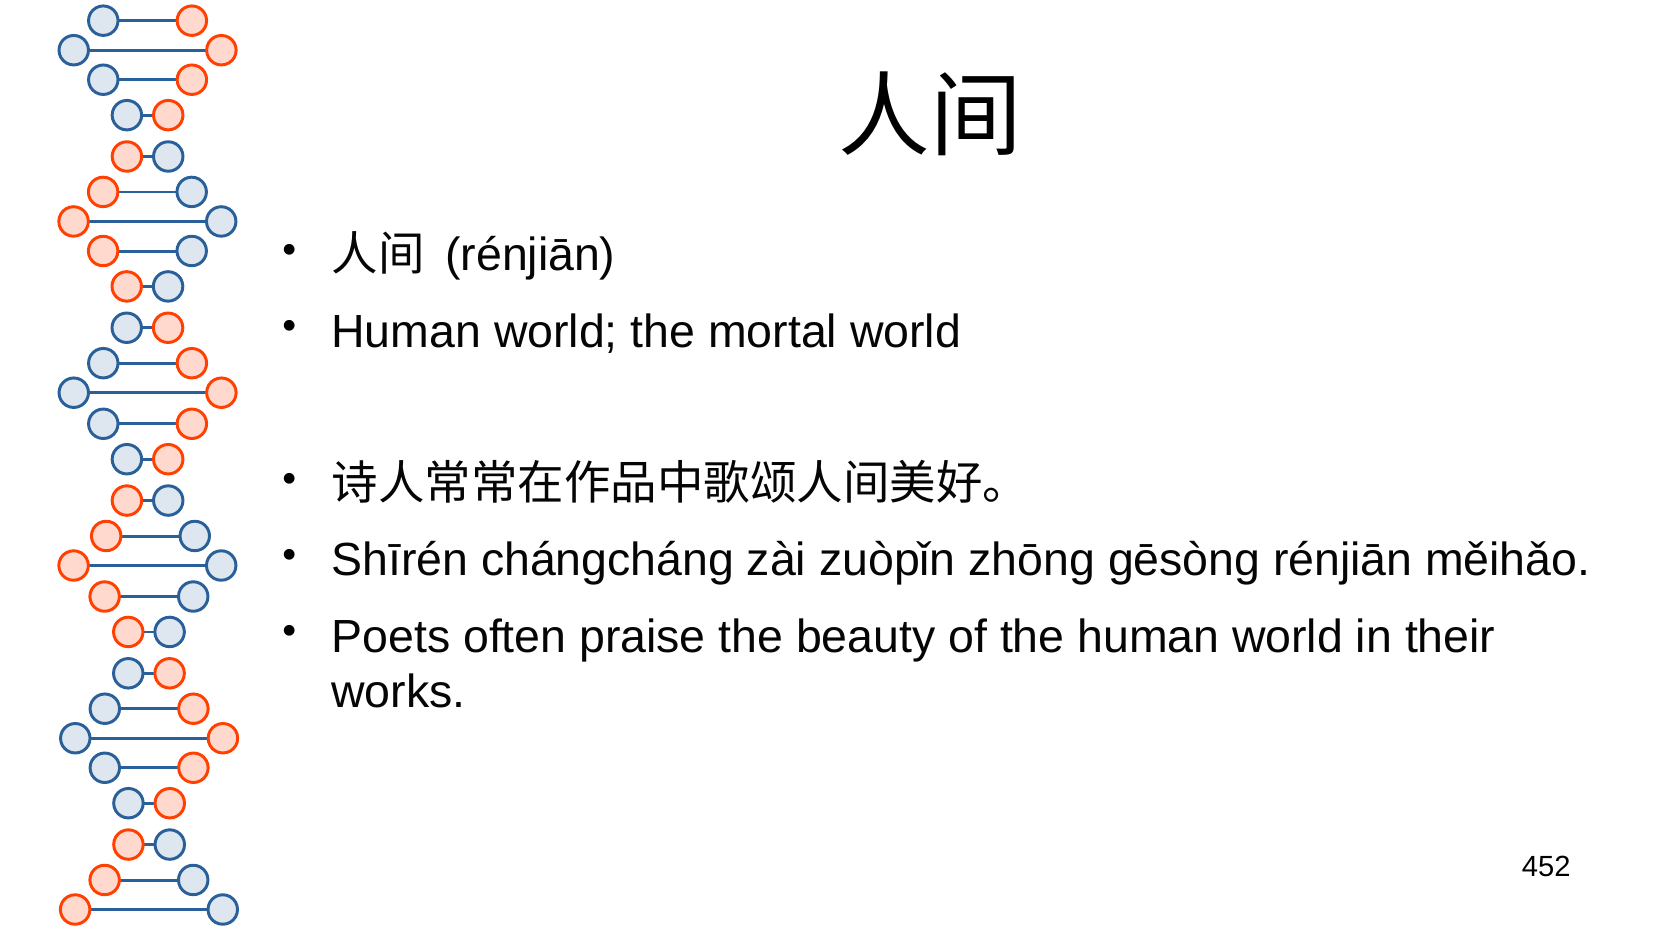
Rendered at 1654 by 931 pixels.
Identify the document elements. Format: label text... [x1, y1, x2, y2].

title 人间 [265, 35, 1595, 189]
list 人间 (rénjiān) Human world; the mortal world 诗人常常在作品中歌颂人间美好。 Shīrén chángcháng zài zuòpǐn zhōng gēsòng rénjiān měihǎo. Poets often praise the beauty of the human world in their works. [265, 224, 1595, 764]
